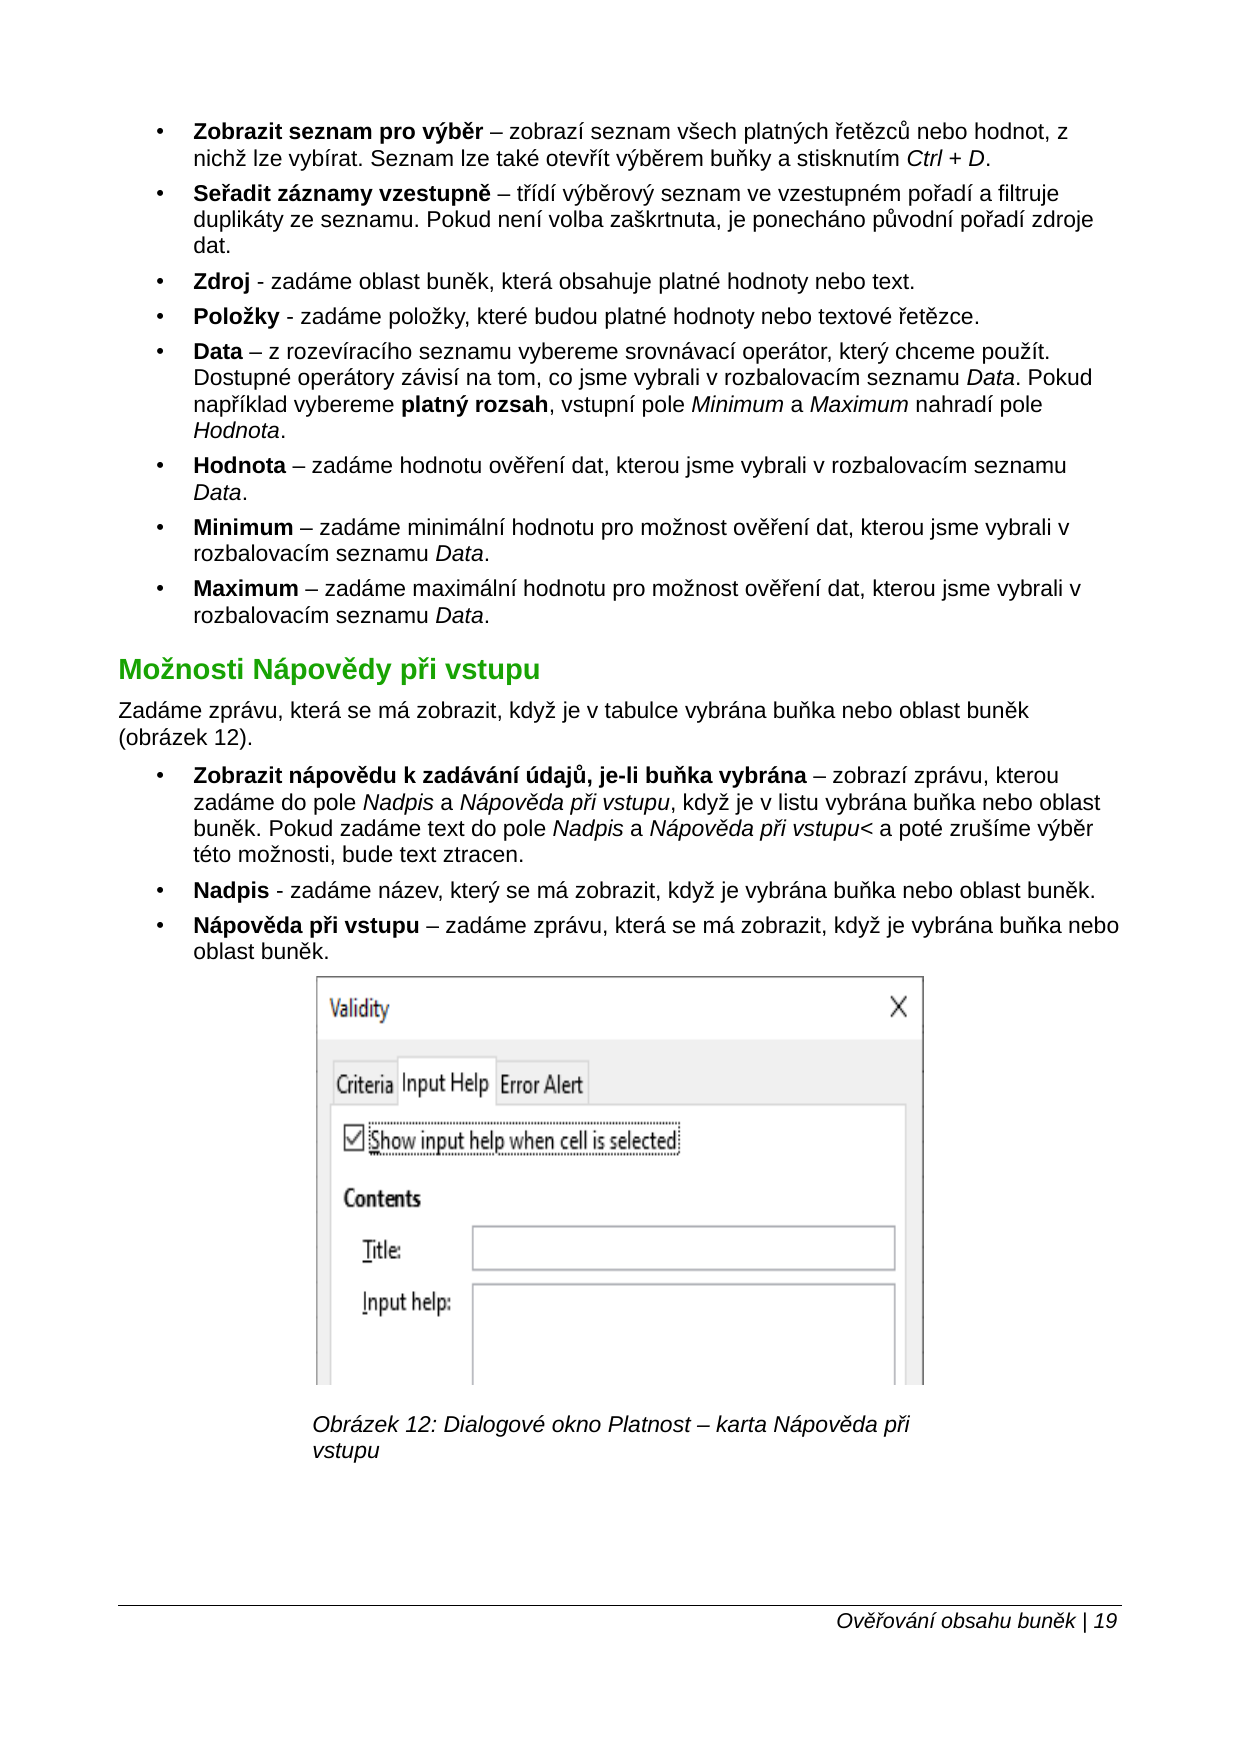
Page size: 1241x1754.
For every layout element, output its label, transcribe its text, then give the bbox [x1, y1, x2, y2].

list Seřadit záznamy vzestupně – třídí výběrový seznam ve vzestupném pořadí a filtruje duplikáty ze seznamu. Pokud není volba zaškrtnuta, je ponecháno původní pořadí zdroje dat. [156, 180, 1122, 259]
list Nápověda při vstupu – zadáme zprávu, která se má zobrazit, když je vybrána buňka nebo oblast buněk. [156, 912, 1122, 964]
list Minimum – zadáme minimální hodnotu pro možnost ověření dat, kterou jsme vybrali v rozbalovacím seznamu Data. [156, 514, 1122, 567]
list Nadpis - zadáme název, který se má zobrazit, když je vybrána buňka nebo oblast buněk. [156, 877, 1122, 903]
list Zdroj - zadáme oblast buněk, která obsahuje platné hodnoty nebo text. [156, 268, 1122, 294]
subtitle Možnosti Nápovědy při vstupu [118, 652, 1122, 685]
list Položky - zadáme položky, které budou platné hodnoty nebo textové řetězce. [156, 303, 1122, 329]
text Zadáme zprávu, která se má zobrazit, když je v tabulce vybrána buňka nebo oblast buněk (obrázek 12). [118, 697, 1122, 750]
list Zobrazit nápovědu k zadávání údajů, je-li buňka vybrána – zobrazí zprávu, kterou zadáme do pole Nadpis a Nápověda při vstupu, když je v listu vybrána buňka nebo oblast buněk. Pokud zadáme text do pole Nadpis a Nápověda při vstupu< a poté zrušíme výběr této možnosti, bude text ztracen. [156, 762, 1122, 868]
text Obrázek 12: Dialogové okno Platnost – karta Nápověda při vstupu [312, 1385, 928, 1463]
list Hodnota – zadáme hodnotu ověření dat, kterou jsme vybrali v rozbalovacím seznamu Data. [156, 452, 1122, 505]
list Maximum – zadáme maximální hodnotu pro možnost ověření dat, kterou jsme vybrali v rozbalovacím seznamu Data. [156, 575, 1122, 628]
list Data – z rozevíracího seznamu vybereme srovnávací operátor, který chceme použít. Dostupné operátory závisí na tom, co jsme vybrali v rozbalovacím seznamu Data. Pokud například vybereme platný rozsah, vstupní pole Minimum a Maximum nahradí pole Hodnota. [156, 338, 1122, 443]
picture [316, 976, 924, 1385]
list Zobrazit seznam pro výběr – zobrazí seznam všech platných řetězců nebo hodnot, z nichž lze vybírat. Seznam lze také otevřít výběrem buňky a stisknutím Ctrl + D. [156, 118, 1122, 171]
